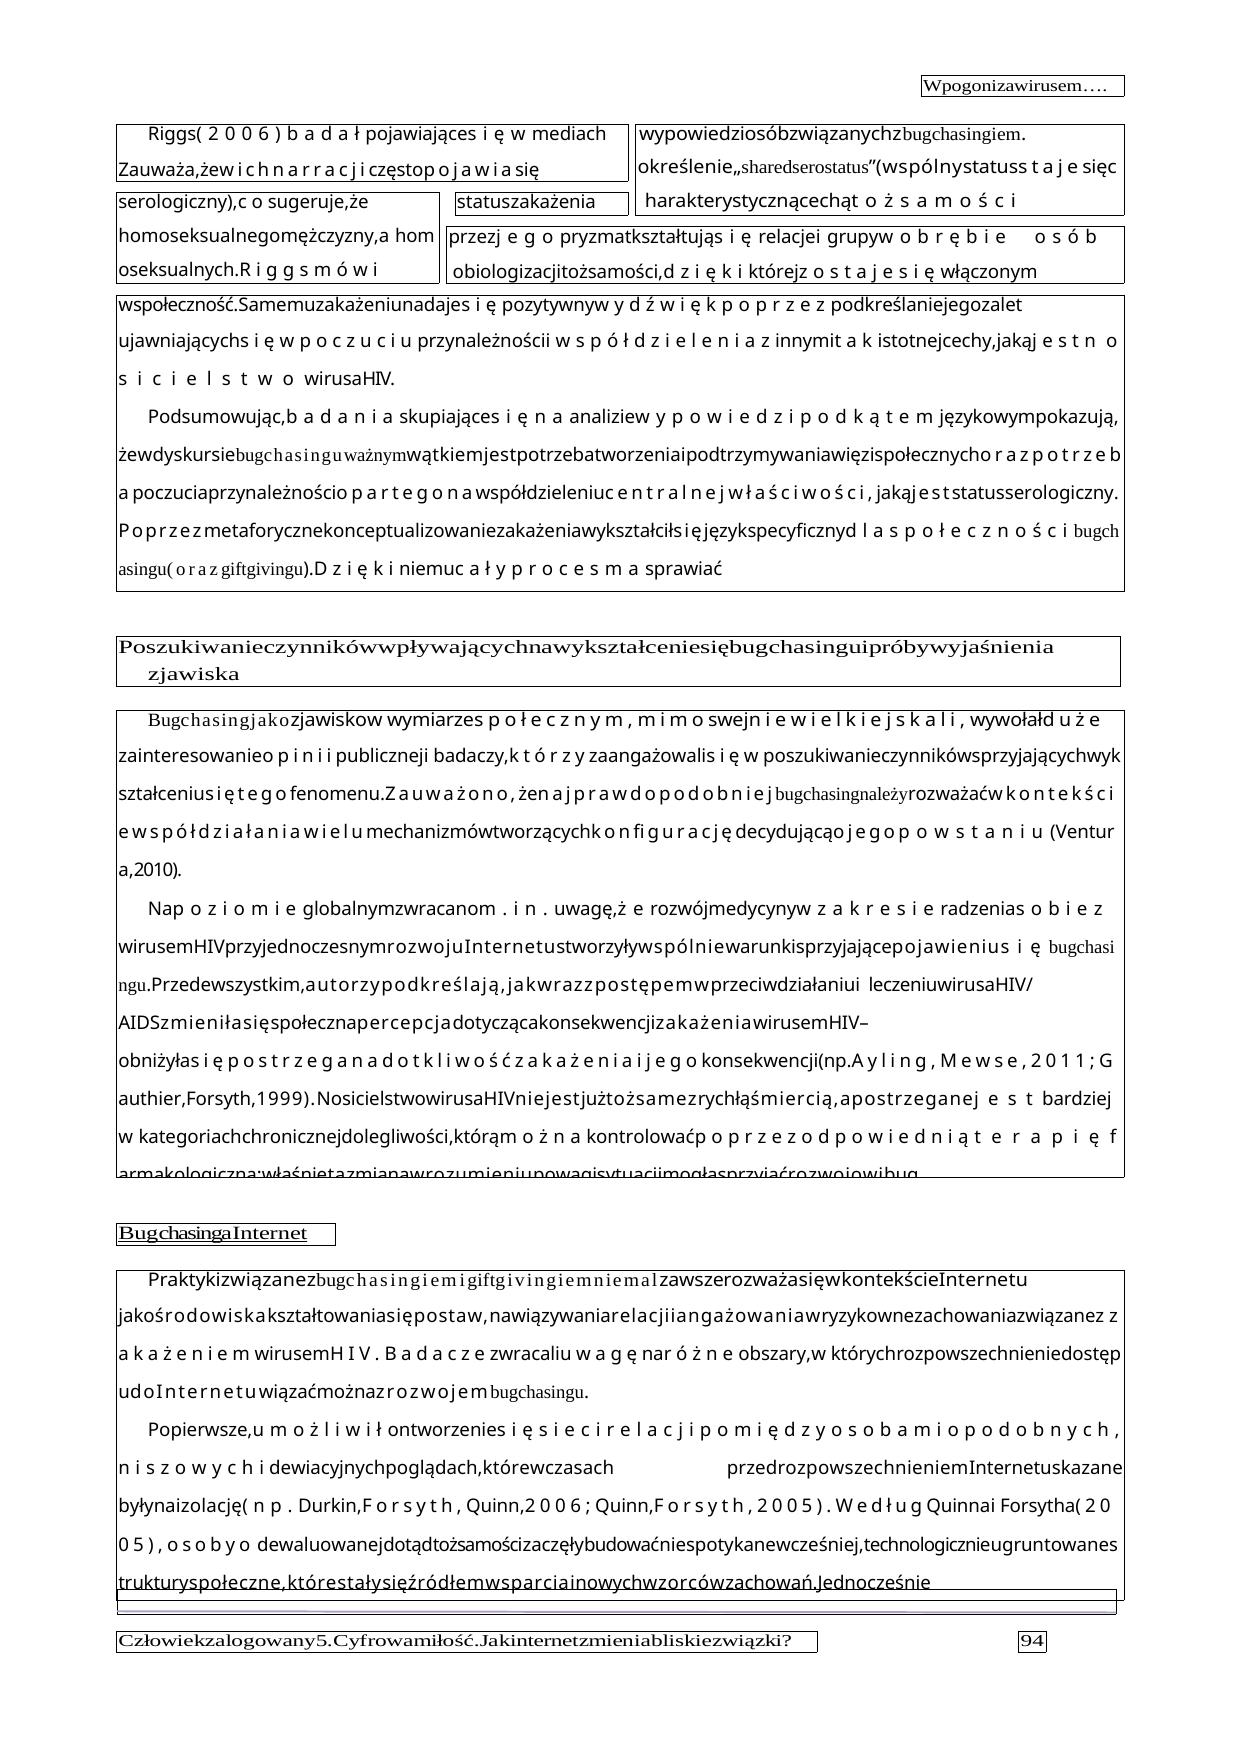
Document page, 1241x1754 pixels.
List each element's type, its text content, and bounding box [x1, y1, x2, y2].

text homoseksualnegomężczyzny,ahomoseksualnych.Riggsmówi [118, 213, 435, 282]
text zainteresowanieopiniipublicznejibadaczy,którzyzaangażowalisięwposzukiwanieczynnikówsprzyjającychwykształceniusiętegofenomenu.Zauważono,żenajprawdopodobniejbugchasingnależyrozważaćwkontekściewspółdziałaniawielumechanizmówtworzącychkonfiguracjędecydującąojegopowstaniu(Ventura,2010). [118, 742, 1122, 882]
text Zauważa,żewichnarracjiczęstopojawiasię [118, 156, 628, 181]
text Wpogonizawirusem…. [923, 76, 1124, 94]
text Człowiekzalogowany5.Cyfrowamiłość.Jakinternetzmieniabliskiezwiązki? [118, 1632, 817, 1650]
text przezjegopryzmatkształtująsięrelacjeigrupywobrębie osób [448, 227, 1124, 247]
text Poszukiwanieczynnikówwpływającychnawykształceniesiębugchasinguipróbywyjaśnienia [118, 637, 1120, 658]
text serologiczny),cosugeruje,że [118, 193, 439, 213]
text Bugchasingjakozjawiskowwymiarzespołecznym,mimoswejniewielkiejskali,wywołałduże [118, 711, 1124, 731]
text Napoziomieglobalnymzwracanom.in.uwagę,żerozwójmedycynywzakresieradzeniasobiezwirusemHIVprzyjednoczesnymrozwojuInternetustworzyływspólniewarunkisprzyjającepojawieniusiębugchasingu.Przedewszystkim,autorzypodkreślają,jakwrazzpostępemwprzeciwdziałaniuileczeniuwirusaHIV/AIDSzmieniłasięspołecznapercepcjadotyczącakonsekwencjizakażeniawirusemHIV–obniżyłasiępostrzeganadotkliwośćzakażeniaijegokonsekwencji(np.Ayling,Mewse,2011;Gauthier,Forsyth,1999).NosicielstwowirusaHIVniejestjużtożsamezrychłąśmiercią,apostrzeganejestbardziejwkategoriachchronicznejdolegliwości,którąmożnakontrolowaćpoprzezodpowiedniąterapięfarmakologiczną;właśnietazmianawrozumieniupowagisytuacjimogłasprzyjaćrozwojowibug [118, 895, 1122, 1177]
text Riggs(2006)badałpojawiającesięwmediach [118, 125, 628, 145]
text wspołeczność.Samemuzakażeniunadajesiępozytywnywydźwiękpoprzezpodkreślaniejegozalet [118, 296, 1124, 316]
text wypowiedziosóbzwiązanychzbugchasingiem. [637, 125, 1124, 145]
text Popierwsze,umożliwiłontworzeniesięsiecirelacjipomiędzyosobamiopodobnych,niszowychidewiacyjnychpoglądach,którewczasach przedrozpowszechnieniemInternetuskazane byłynaizolację(np.Durkin,Forsyth,Quinn,2006;Quinn,Forsyth,2005).WedługQuinnaiForsytha(2005),osobyodewaluowanejdotądtożsamościzaczęłybudowaćniespotykanewcześniej,technologicznieugruntowanestrukturyspołeczne,którestałysięźródłemwsparciainowychwzorcówzachowań.Jednocześnie [118, 1416, 1122, 1595]
text 94 [1020, 1632, 1046, 1650]
text PraktykizwiązanezbugchasingiemigiftgivingiemniemalzawszerozważasięwkontekścieInternetu [118, 1271, 1124, 1291]
text określenie„sharedserostatus”(wspólnystatusstajesięcharakterystycznącechątożsamości [637, 146, 1122, 213]
text jakośrodowiskakształtowaniasiępostaw,nawiązywaniarelacjiiangażowaniawryzykownezachowaniazwiązanezzakażeniemwirusemHIV.Badaczezwracaliuwagęnaróżneobszary,wktórychrozpowszechnieniedostępudoInternetuwiązaćmożnazrozwojembugchasingu. [118, 1302, 1122, 1404]
text statuszakażenia [457, 193, 627, 213]
text obiologizacjitożsamości,dziękiktórejzostajesięwłączonym [452, 259, 1124, 283]
text ujawniającychsięwpoczuciuprzynależnościiwspółdzieleniazinnymitakistotnejcechy,jakąjestnosicielstwowirusaHIV. [118, 327, 1122, 391]
text BugchasingaInternet [118, 1224, 335, 1244]
text zjawiska [148, 663, 1120, 684]
text Podsumowując,badaniaskupiającesięnaanaliziewypowiedzipodkątemjęzykowympokazują,żewdyskursiebugchasinguważnymwątkiemjestpotrzebatworzeniaipodtrzymywaniawięzispołecznychorazpotrzebapoczuciaprzynależnościopartegonawspółdzieleniucentralnejwłaściwości,jakąjeststatusserologiczny.Poprzezmetaforycznekonceptualizowaniezakażeniawykształciłsięjęzykspecyficznydlaspołecznościbugchasingu(orazgiftgivingu).Dziękiniemucałyprocesmasprawiać [118, 403, 1123, 581]
